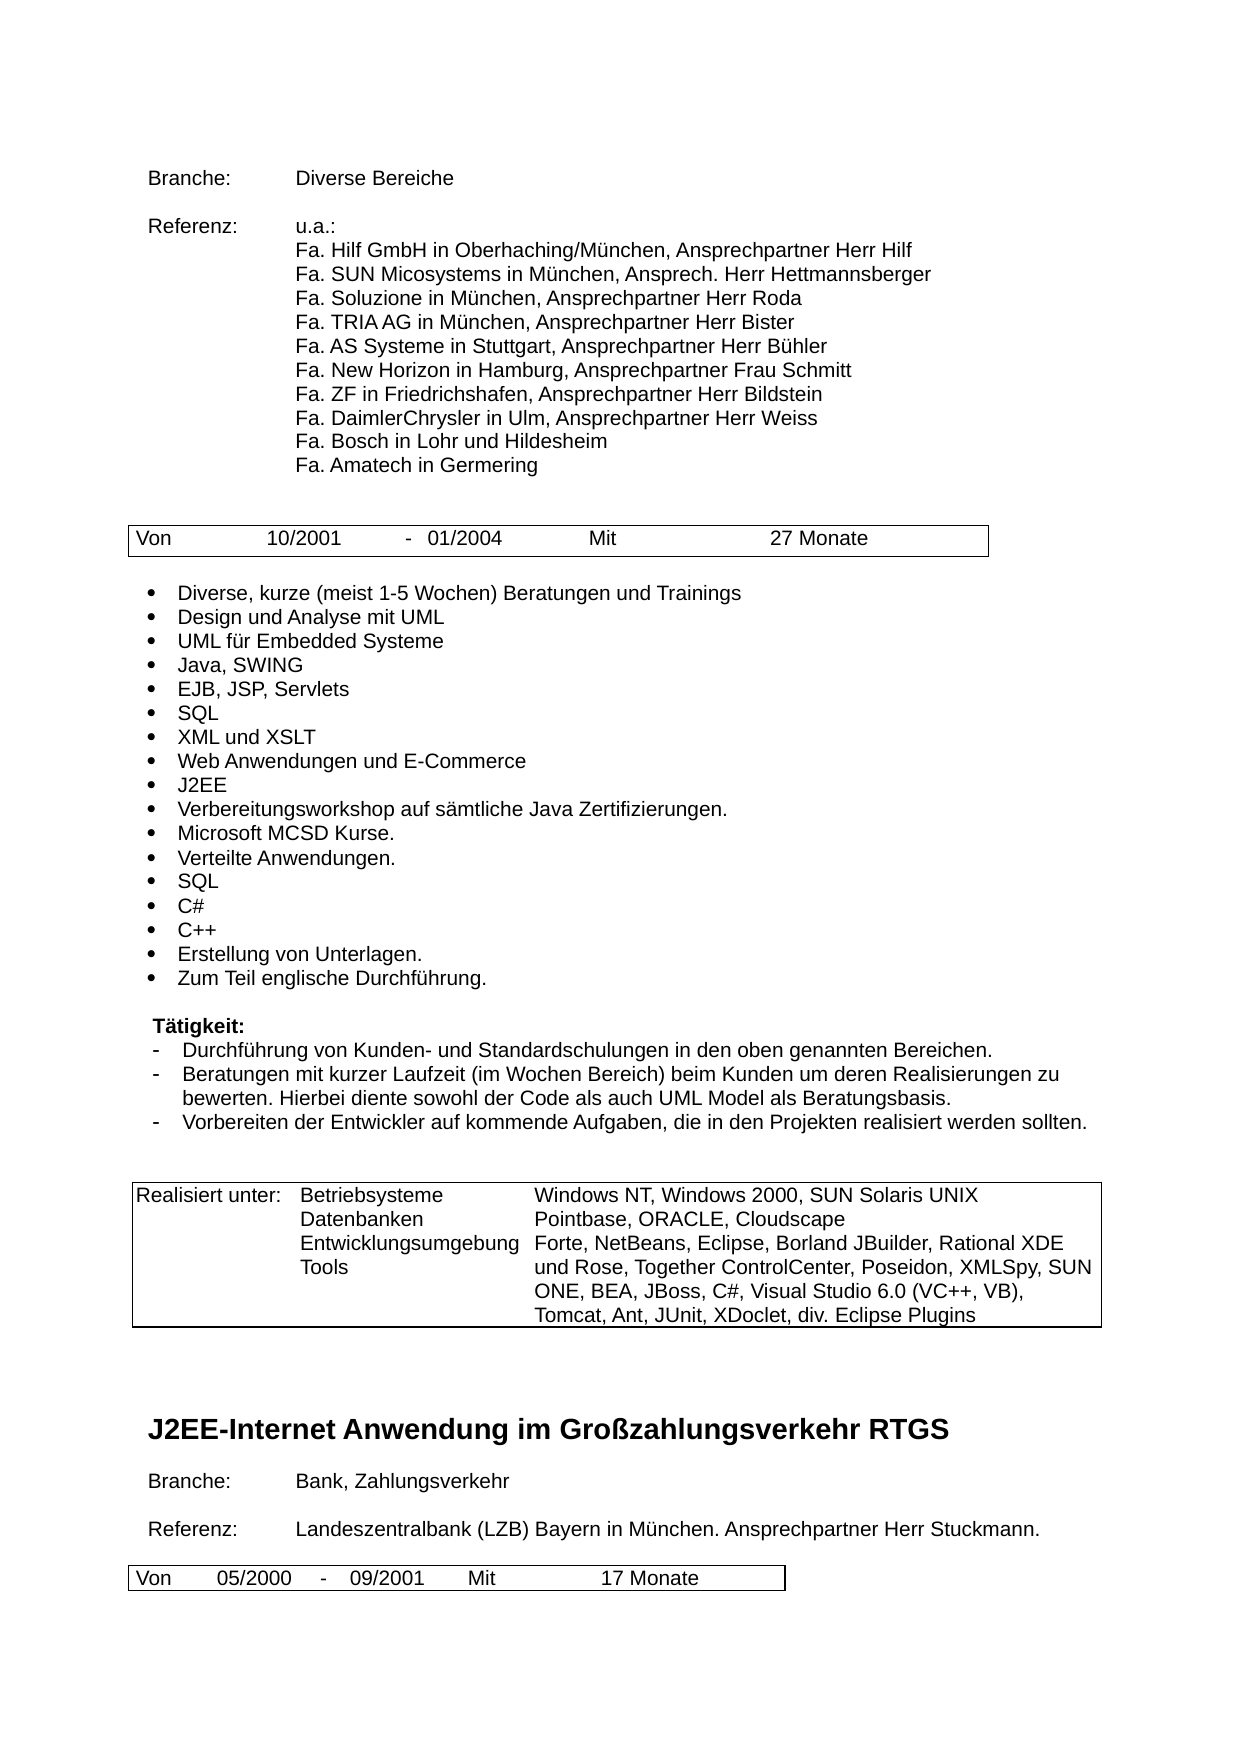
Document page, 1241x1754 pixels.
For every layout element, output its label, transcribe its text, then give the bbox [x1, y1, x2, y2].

table_header Von [129, 1566, 209, 1590]
text Fa. DaimlerChrysler in Ulm, Ansprechpartner Herr Weiss [221, 405, 1110, 429]
table_cell [133, 1231, 297, 1326]
text Fa. Bosch in Lohr und Hildesheim [221, 429, 1110, 453]
table_header Windows NT, Windows 2000, SUN Solaris UNIX Pointbase, ORACLE, Cloudscape [531, 1183, 1101, 1231]
list Beratungen mit kurzer Laufzeit (im Wochen Bereich) beim Kunden um deren Realisierungen zu bewerten. Hierbei diente sowohl der Code als auch UML Model als Beratungsbasis. [152, 1062, 1110, 1110]
list Microsoft MCSD Kurse. [148, 821, 1110, 845]
table_header Mit [460, 1566, 593, 1590]
list SQL [148, 701, 1110, 725]
table_header 01/2004 [420, 526, 581, 556]
list SQL [148, 869, 1110, 893]
text Referenz: Landeszentralbank (LZB) Bayern in München. Ansprechpartner Herr Stuckmann. [148, 1517, 1110, 1541]
list Vorbereiten der Entwickler auf kommende Aufgaben, die in den Projekten realisiert werden sollten. [152, 1110, 1110, 1134]
table_header 10/2001 [259, 526, 398, 556]
text Tätigkeit: [152, 1014, 1110, 1038]
list Web Anwendungen und E-Commerce [148, 749, 1110, 773]
list Durchführung von Kunden- und Standardschulungen in den oben genannten Bereichen. [152, 1038, 1110, 1062]
text Fa. Hilf GmbH in Oberhaching/München, Ansprechpartner Herr Hilf [221, 238, 1110, 262]
text Fa. TRIA AG in München, Ansprechpartner Herr Bister [221, 309, 1110, 333]
list Java, SWING [148, 653, 1110, 677]
text Referenz: u.a.: [148, 214, 1110, 238]
table_header - [398, 526, 420, 556]
table_header 27 Monate [763, 526, 988, 556]
list Diverse, kurze (meist 1-5 Wochen) Beratungen und Trainings [148, 581, 1110, 605]
list Zum Teil englische Durchführung. [148, 966, 1110, 990]
list C# [148, 893, 1110, 917]
text Branche: Diverse Bereiche [148, 166, 1110, 190]
list J2EE [148, 773, 1110, 797]
list Verbereitungsworkshop auf sämtliche Java Zertifizierungen. [148, 797, 1110, 821]
table_cell Entwicklungsumgebung Tools [297, 1231, 531, 1326]
list XML und XSLT [148, 725, 1110, 749]
text Fa. Soluzione in München, Ansprechpartner Herr Roda [221, 286, 1110, 309]
table_header Mit [581, 526, 762, 556]
subtitle J2EE-Internet Anwendung im Großzahlungsverkehr RTGS [148, 1412, 1110, 1445]
table_cell Forte, NetBeans, Eclipse, Borland JBuilder, Rational XDE und Rose, Together ControlCenter, Poseidon, XMLSpy, SUN ONE, BEA, JBoss, C#, Visual Studio 6.0 (VC++, VB), Tomcat, Ant, JUnit, XDoclet, div. Eclipse Plugins [531, 1231, 1101, 1326]
text Fa. SUN Micosystems in München, Ansprech. Herr Hettmannsberger [221, 262, 1110, 286]
table_header Von [129, 526, 259, 556]
text Fa. ZF in Friedrichshafen, Ansprechpartner Herr Bildstein [221, 381, 1110, 405]
text Fa. New Horizon in Hamburg, Ansprechpartner Frau Schmitt [221, 357, 1110, 381]
list Design und Analyse mit UML [148, 605, 1110, 629]
text Fa. AS Systeme in Stuttgart, Ansprechpartner Herr Bühler [221, 333, 1110, 357]
list Verteilte Anwendungen. [148, 845, 1110, 869]
table_header 05/2000 [209, 1566, 313, 1590]
text Branche: Bank, Zahlungsverkehr [148, 1469, 1110, 1493]
table_header Realisiert unter: [133, 1183, 297, 1231]
table_header - [313, 1566, 342, 1590]
text Fa. Amatech in Germering [221, 453, 1110, 477]
list Erstellung von Unterlagen. [148, 942, 1110, 966]
table_header 09/2001 [342, 1566, 460, 1590]
list C++ [148, 917, 1110, 942]
list UML für Embedded Systeme [148, 629, 1110, 653]
table_header 17 Monate [593, 1566, 784, 1590]
table_header Betriebsysteme Datenbanken [297, 1183, 531, 1231]
list EJB, JSP, Servlets [148, 677, 1110, 701]
